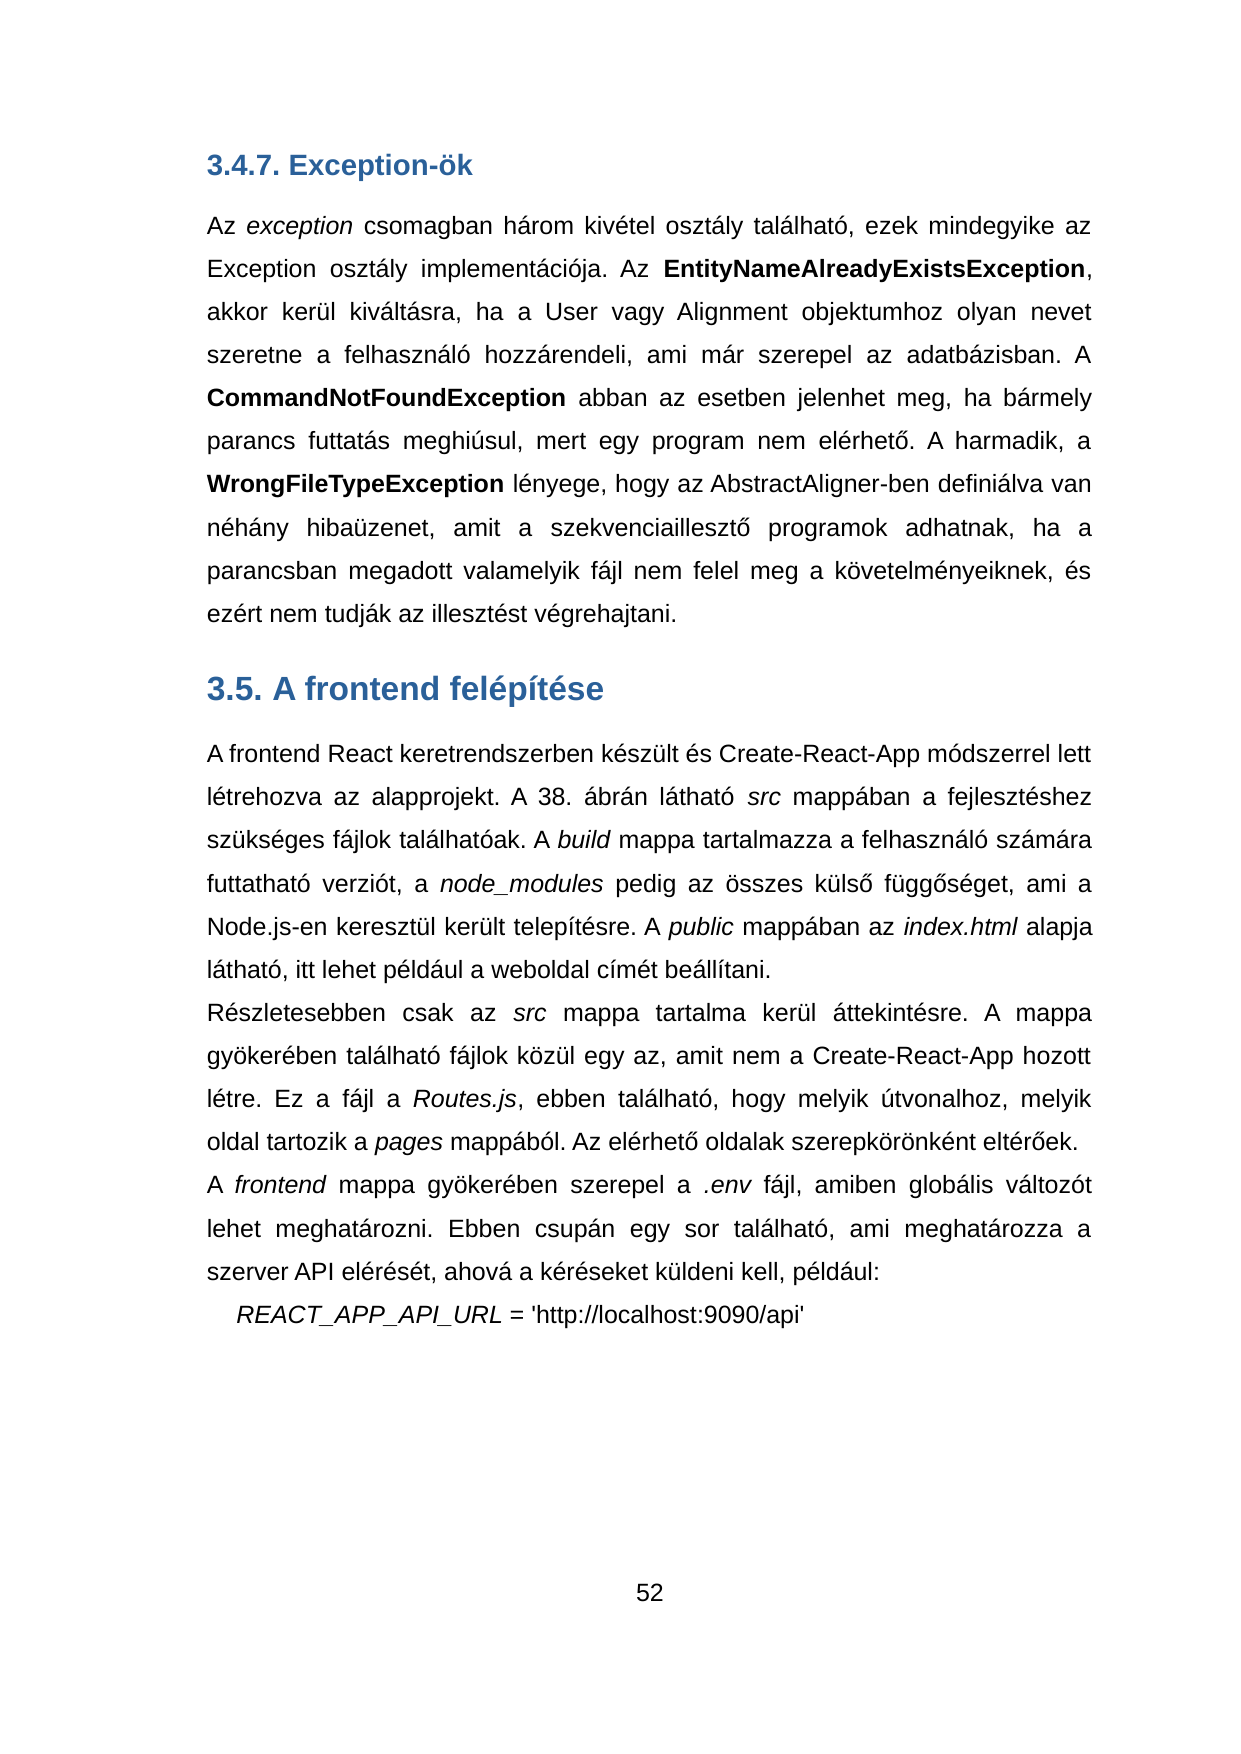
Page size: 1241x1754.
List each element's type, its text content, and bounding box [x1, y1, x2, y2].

text A frontend React keretrendszerben készült és Create-React-App módszerrel lett létrehozva az alapprojekt. A 38. ábrán látható src mappában a fejlesztéshez szükséges fájlok találhatóak. A build mappa tartalmazza a felhasználó számára futtatható verziót, a node_modules pedig az összes külső függőséget, ami a Node.js-en keresztül került telepítésre. A public mappában az index.html alapja látható, itt lehet például a weboldal címét beállítani. [207, 739, 1093, 983]
subtitle A frontend felépítése [207, 669, 1093, 707]
text Részletesebben csak az src mappa tartalma kerül áttekintésre. A mappa gyökerében található fájlok közül egy az, amit nem a Create-React-App hozott létre. Ez a fájl a Routes.js, ebben található, hogy melyik útvonalhoz, melyik oldal tartozik a pages mappából. Az elérhető oldalak szerepkörönként eltérőek. [207, 998, 1093, 1156]
text REACT_APP_API_URL = 'http://localhost:9090/api' [236, 1300, 1093, 1328]
text A frontend mappa gyökerében szerepel a .env fájl, amiben globális változót lehet meghatározni. Ebben csupán egy sor található, ami meghatározza a szerver API elérését, ahová a kéréseket küldeni kell, például: [207, 1170, 1093, 1285]
subtitle Exception-ök [207, 148, 1093, 181]
text Az exception csomagban három kivétel osztály található, ezek mindegyike az Exception osztály implementációja. Az EntityNameAlreadyExistsException, akkor kerül kiváltásra, ha a User vagy Alignment objektumhoz olyan nevet szeretne a felhasználó hozzárendeli, ami már szerepel az adatbázisban. A CommandNotFoundException abban az esetben jelenhet meg, ha bármely parancs futtatás meghiúsul, mert egy program nem elérhető. A harmadik, a WrongFileTypeException lényege, hogy az AbstractAligner-ben definiálva van néhány hibaüzenet, amit a szekvenciaillesztő programok adhatnak, ha a parancsban megadott valamelyik fájl nem felel meg a követelményeiknek, és ezért nem tudják az illesztést végrehajtani. [207, 211, 1093, 628]
